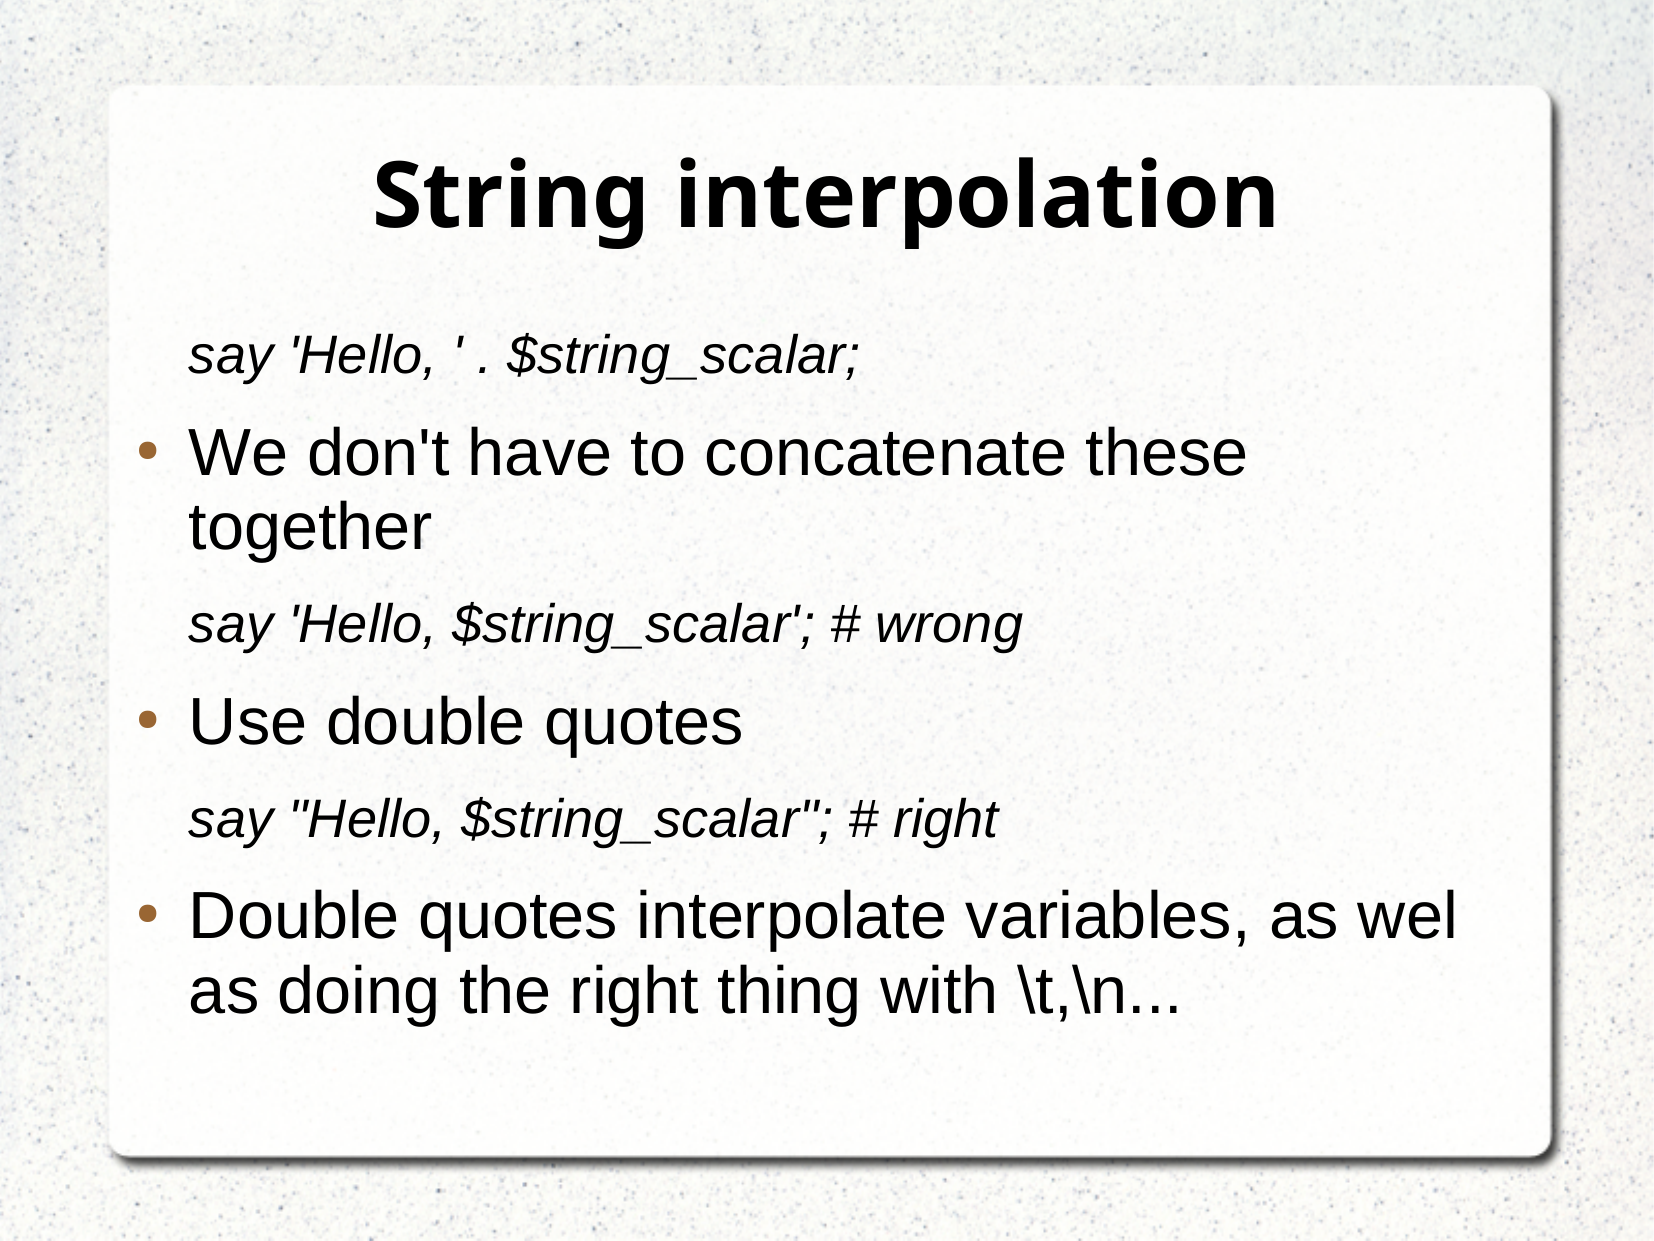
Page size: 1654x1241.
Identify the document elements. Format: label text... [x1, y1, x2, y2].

picture [0, 0, 1654, 1241]
list say 'Hello, ' . $string_scalar; We don't have to concatenate these together say 'Hello, $string_scalar'; # wrong Use double quotes say "Hello, $string_scalar"; # right Double quotes interpolate variables, as wel as doing the right thing with \t,\n... [118, 324, 1506, 1131]
title String interpolation [118, 88, 1536, 296]
